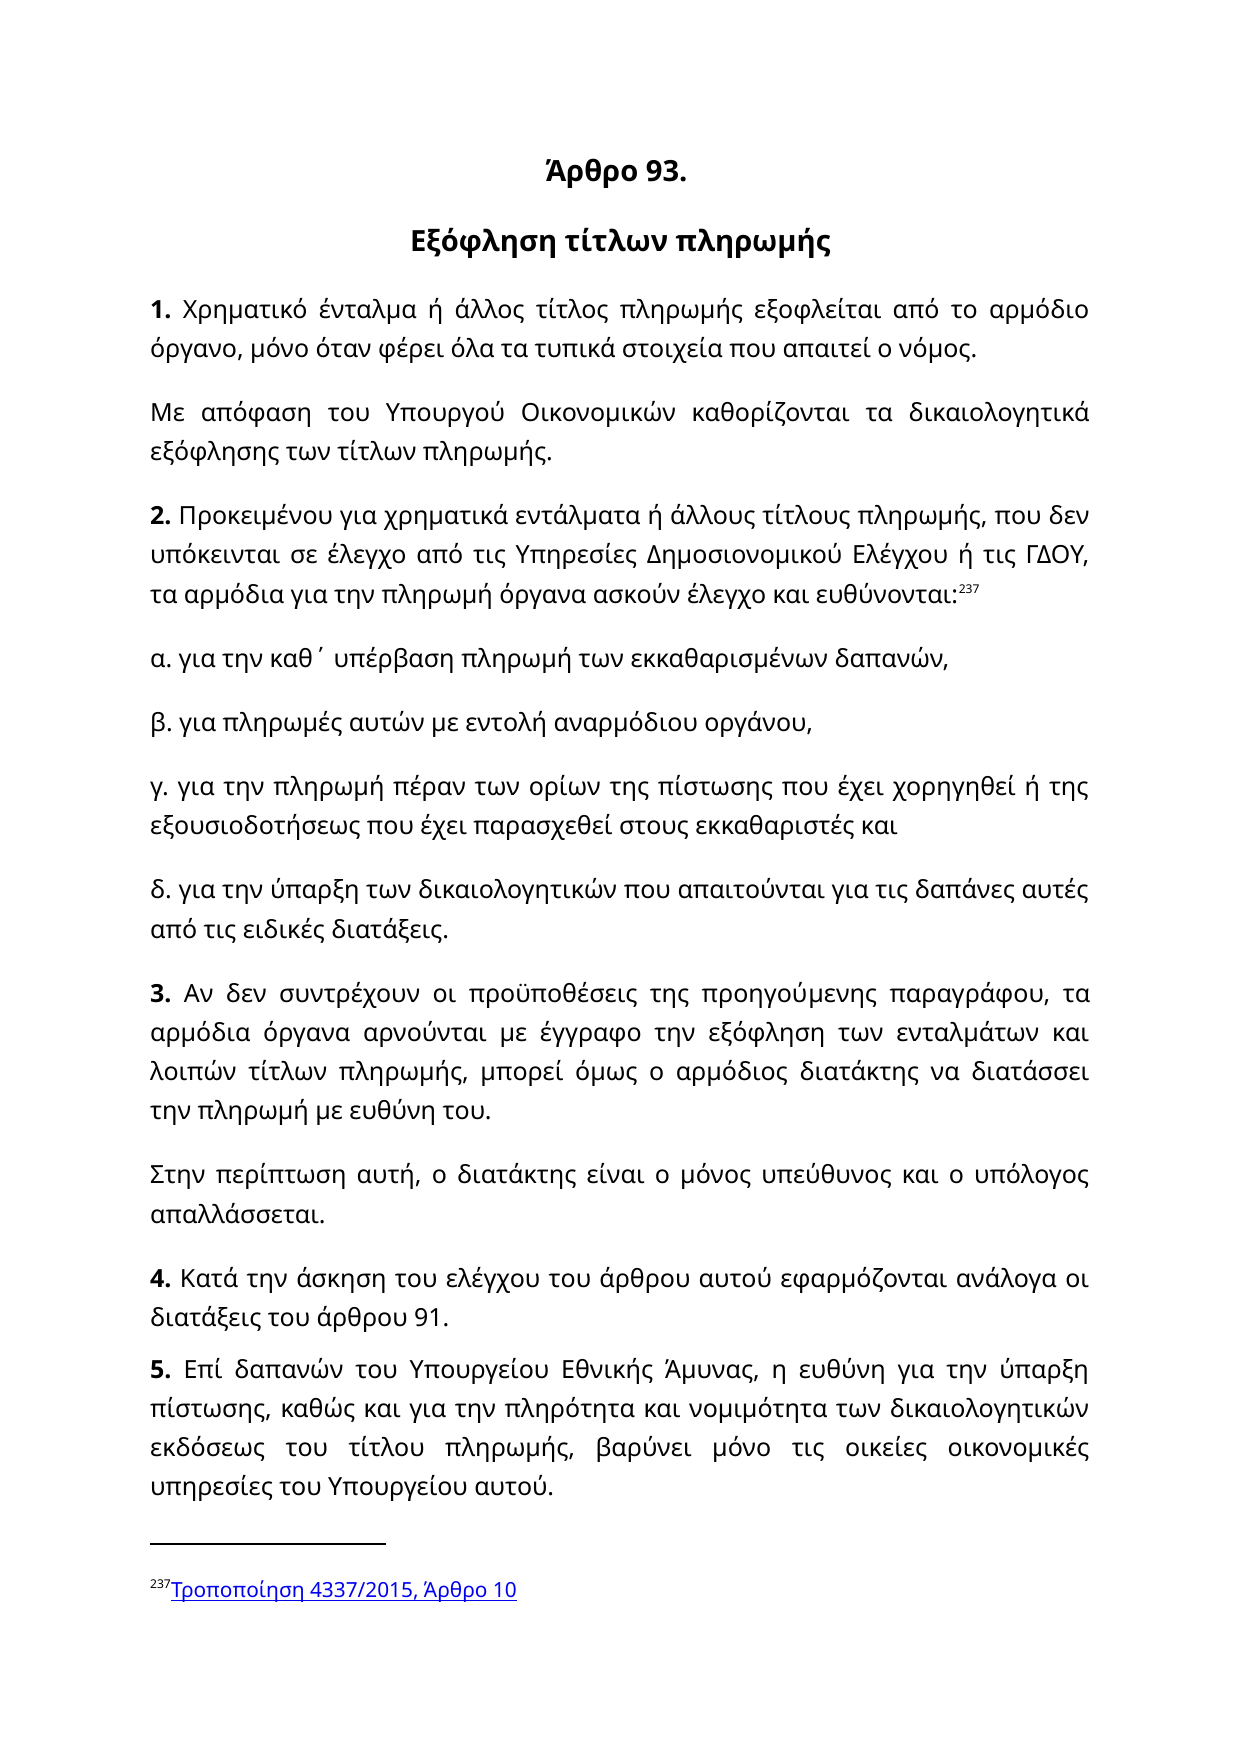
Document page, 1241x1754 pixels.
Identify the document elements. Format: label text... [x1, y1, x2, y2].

text 1. Χρηματικό ένταλμα ή άλλος τίτλος πληρωμής εξοφλείται από το αρμόδιο όργανο, μόνο όταν φέρει όλα τα τυπικά στοιχεία που απαιτεί ο νόμος. [150, 291, 1090, 364]
text Τροποποίηση 4337/2015, Άρθρο 10 [150, 1576, 1090, 1604]
text Στην περίπτωση αυτή, ο διατάκτης είναι ο μόνος υπεύθυνος και ο υπόλογος απαλλάσσεται. [150, 1157, 1090, 1230]
subtitle Εξόφληση τίτλων πληρωμής [150, 221, 1090, 260]
text 2. Προκειμένου για χρηματικά εντάλματα ή άλλους τίτλους πληρωμής, που δεν υπόκεινται σε έλεγχο από τις Υπηρεσίες Δημοσιονομικού Ελέγχου ή τις ΓΔΟΥ, τα αρμόδια για την πληρωμή όργανα ασκούν έλεγχο και ευθύνονται: [150, 498, 1090, 610]
text α. για την καθ΄ υπέρβαση πληρωμή των εκκαθαρισμένων δαπανών, [150, 640, 1090, 674]
text 5. Επί δαπανών του Υπουργείου Εθνικής Άμυνας, η ευθύνη για την ύπαρξη πίστωσης, καθώς και για την πληρότητα και νομιμότητα των δικαιολογητικών εκδόσεως του τίτλου πληρωμής, βαρύνει μόνο τις οικείες οικονομικές υπηρεσίες του Υπουργείου αυτού. [150, 1351, 1090, 1503]
text 3. Αν δεν συντρέχουν οι προϋποθέσεις της προηγού­μενης παραγράφου, τα αρμόδια όργανα αρνούνται με έγγραφο την εξόφληση των ενταλμάτων και λοιπών τίτλων πληρωμής, μπορεί όμως ο αρμόδιος διατάκτης να διατάσσει την πληρωμή με ευθύνη του. [150, 975, 1090, 1127]
text δ. για την ύπαρξη των δικαιολογητικών που απαιτούνται για τις δαπάνες αυτές από τις ειδικές διατάξεις. [150, 872, 1090, 945]
text Με απόφαση του Υπουργού Οικονομικών καθορίζονται τα δικαιολογητικά εξόφλησης των τίτλων πληρωμής. [150, 394, 1090, 468]
subtitle Άρθρο 93. [150, 150, 1090, 190]
text γ. για την πληρωμή πέραν των ορίων της πίστωσης που έχει χορηγηθεί ή της εξουσιοδοτήσεως που έχει παρασχεθεί στους εκκαθαριστές και [150, 769, 1090, 842]
text 4. Κατά την άσκηση του ελέγχου του άρθρου αυτού εφαρμόζονται ανάλογα οι διατάξεις του άρθρου 91. [150, 1260, 1090, 1334]
text β. για πληρωμές αυτών με εντολή αναρμόδιου οργάνου, [150, 704, 1090, 739]
